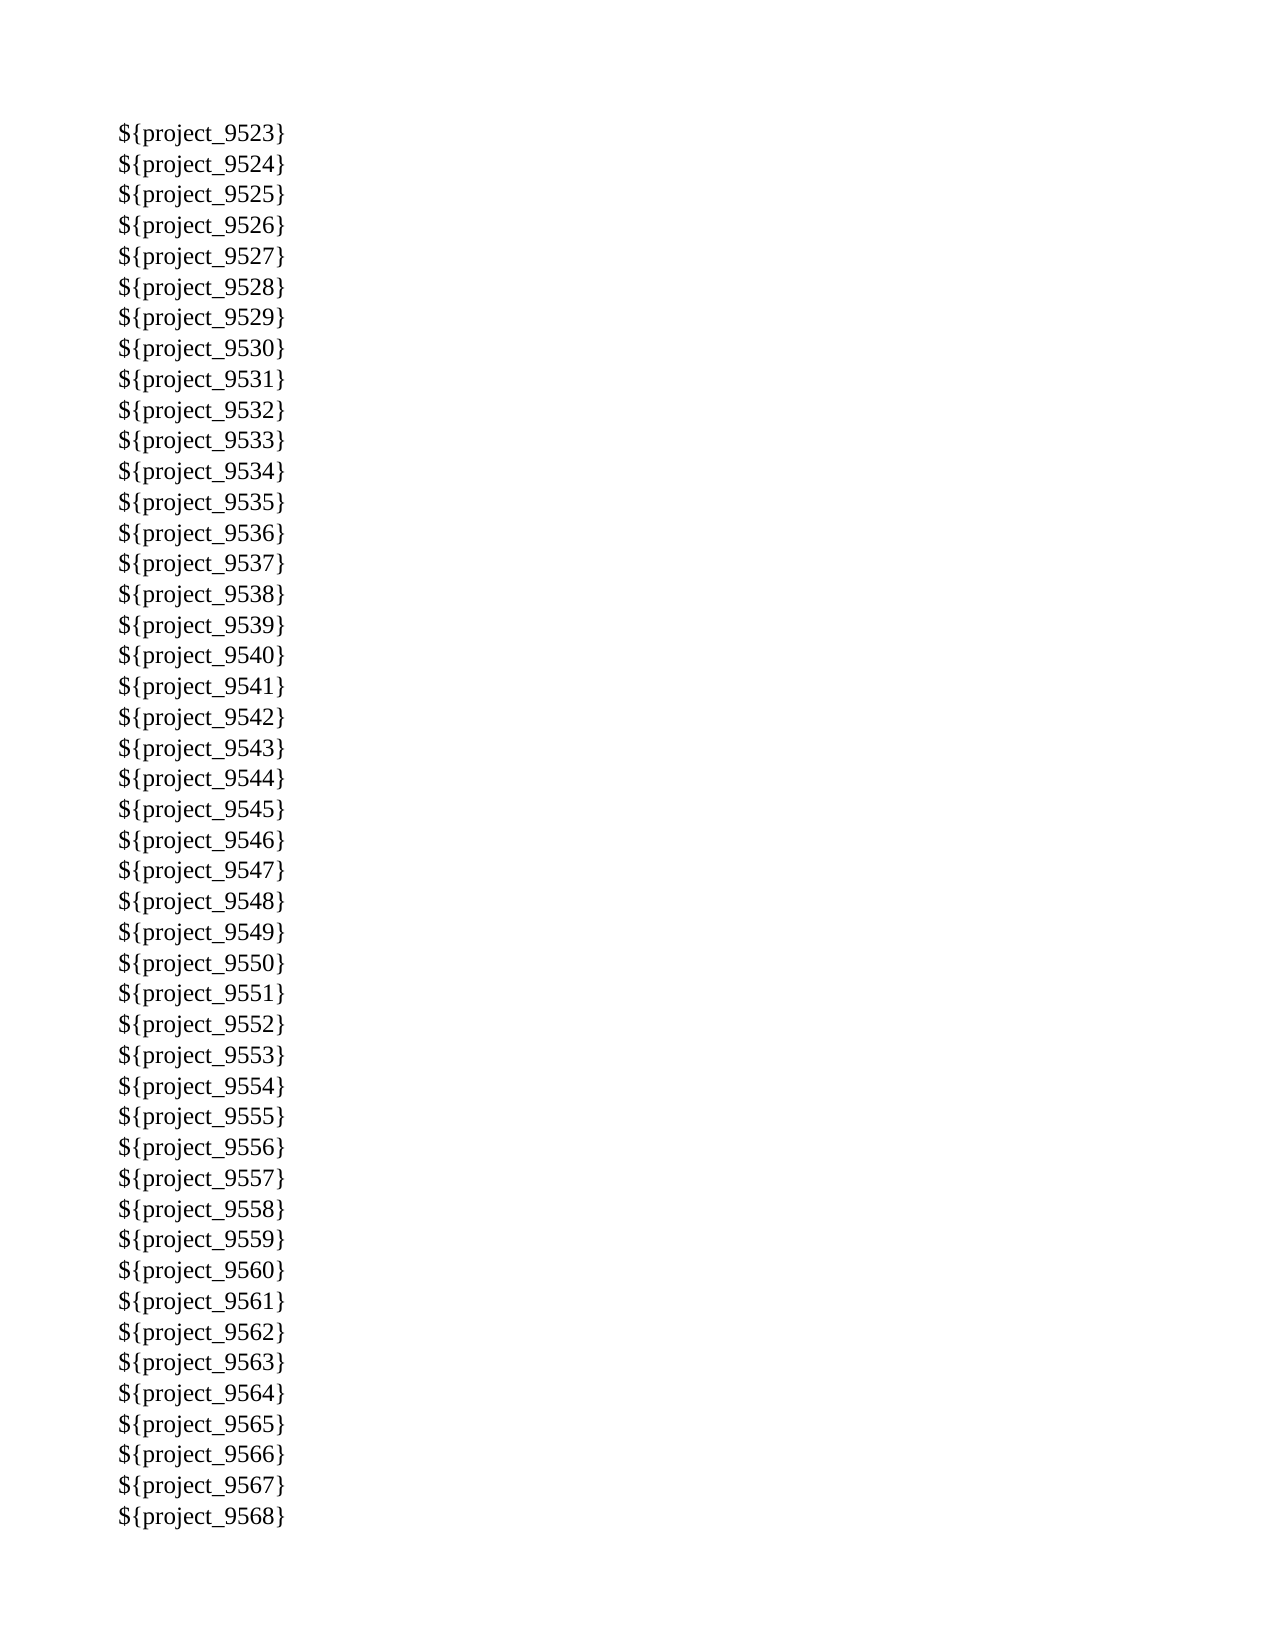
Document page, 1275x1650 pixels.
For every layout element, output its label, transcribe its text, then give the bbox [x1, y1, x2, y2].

text ${project_9531} [118, 364, 1157, 393]
text ${project_9560} [118, 1255, 1157, 1284]
text ${project_9525} [118, 179, 1157, 208]
text ${project_9550} [118, 948, 1157, 977]
text ${project_9534} [118, 456, 1157, 485]
text ${project_9547} [118, 856, 1157, 884]
text ${project_9567} [118, 1470, 1157, 1499]
text ${project_9523} [118, 118, 1157, 147]
text ${project_9545} [118, 794, 1157, 823]
text ${project_9537} [118, 548, 1157, 577]
text ${project_9565} [118, 1409, 1157, 1437]
text ${project_9544} [118, 763, 1157, 792]
text ${project_9553} [118, 1040, 1157, 1069]
text ${project_9564} [118, 1378, 1157, 1407]
text ${project_9541} [118, 671, 1157, 700]
text ${project_9526} [118, 210, 1157, 239]
text ${project_9554} [118, 1071, 1157, 1099]
text ${project_9549} [118, 917, 1157, 946]
text ${project_9548} [118, 886, 1157, 915]
text ${project_9533} [118, 425, 1157, 454]
text ${project_9555} [118, 1101, 1157, 1130]
text ${project_9543} [118, 733, 1157, 761]
text ${project_9546} [118, 825, 1157, 854]
text ${project_9538} [118, 579, 1157, 608]
text ${project_9552} [118, 1009, 1157, 1038]
text ${project_9527} [118, 241, 1157, 270]
text ${project_9568} [118, 1501, 1157, 1530]
text ${project_9562} [118, 1317, 1157, 1345]
text ${project_9524} [118, 149, 1157, 178]
text ${project_9542} [118, 702, 1157, 731]
text ${project_9535} [118, 487, 1157, 516]
text ${project_9551} [118, 978, 1157, 1007]
text ${project_9559} [118, 1224, 1157, 1253]
text ${project_9540} [118, 641, 1157, 669]
text ${project_9530} [118, 333, 1157, 362]
text ${project_9563} [118, 1347, 1157, 1376]
text ${project_9536} [118, 518, 1157, 546]
text ${project_9539} [118, 610, 1157, 638]
text ${project_9558} [118, 1194, 1157, 1222]
text ${project_9557} [118, 1163, 1157, 1192]
text ${project_9532} [118, 395, 1157, 423]
text ${project_9529} [118, 302, 1157, 331]
text ${project_9528} [118, 272, 1157, 301]
text ${project_9561} [118, 1286, 1157, 1314]
text ${project_9556} [118, 1132, 1157, 1161]
text ${project_9566} [118, 1439, 1157, 1468]
